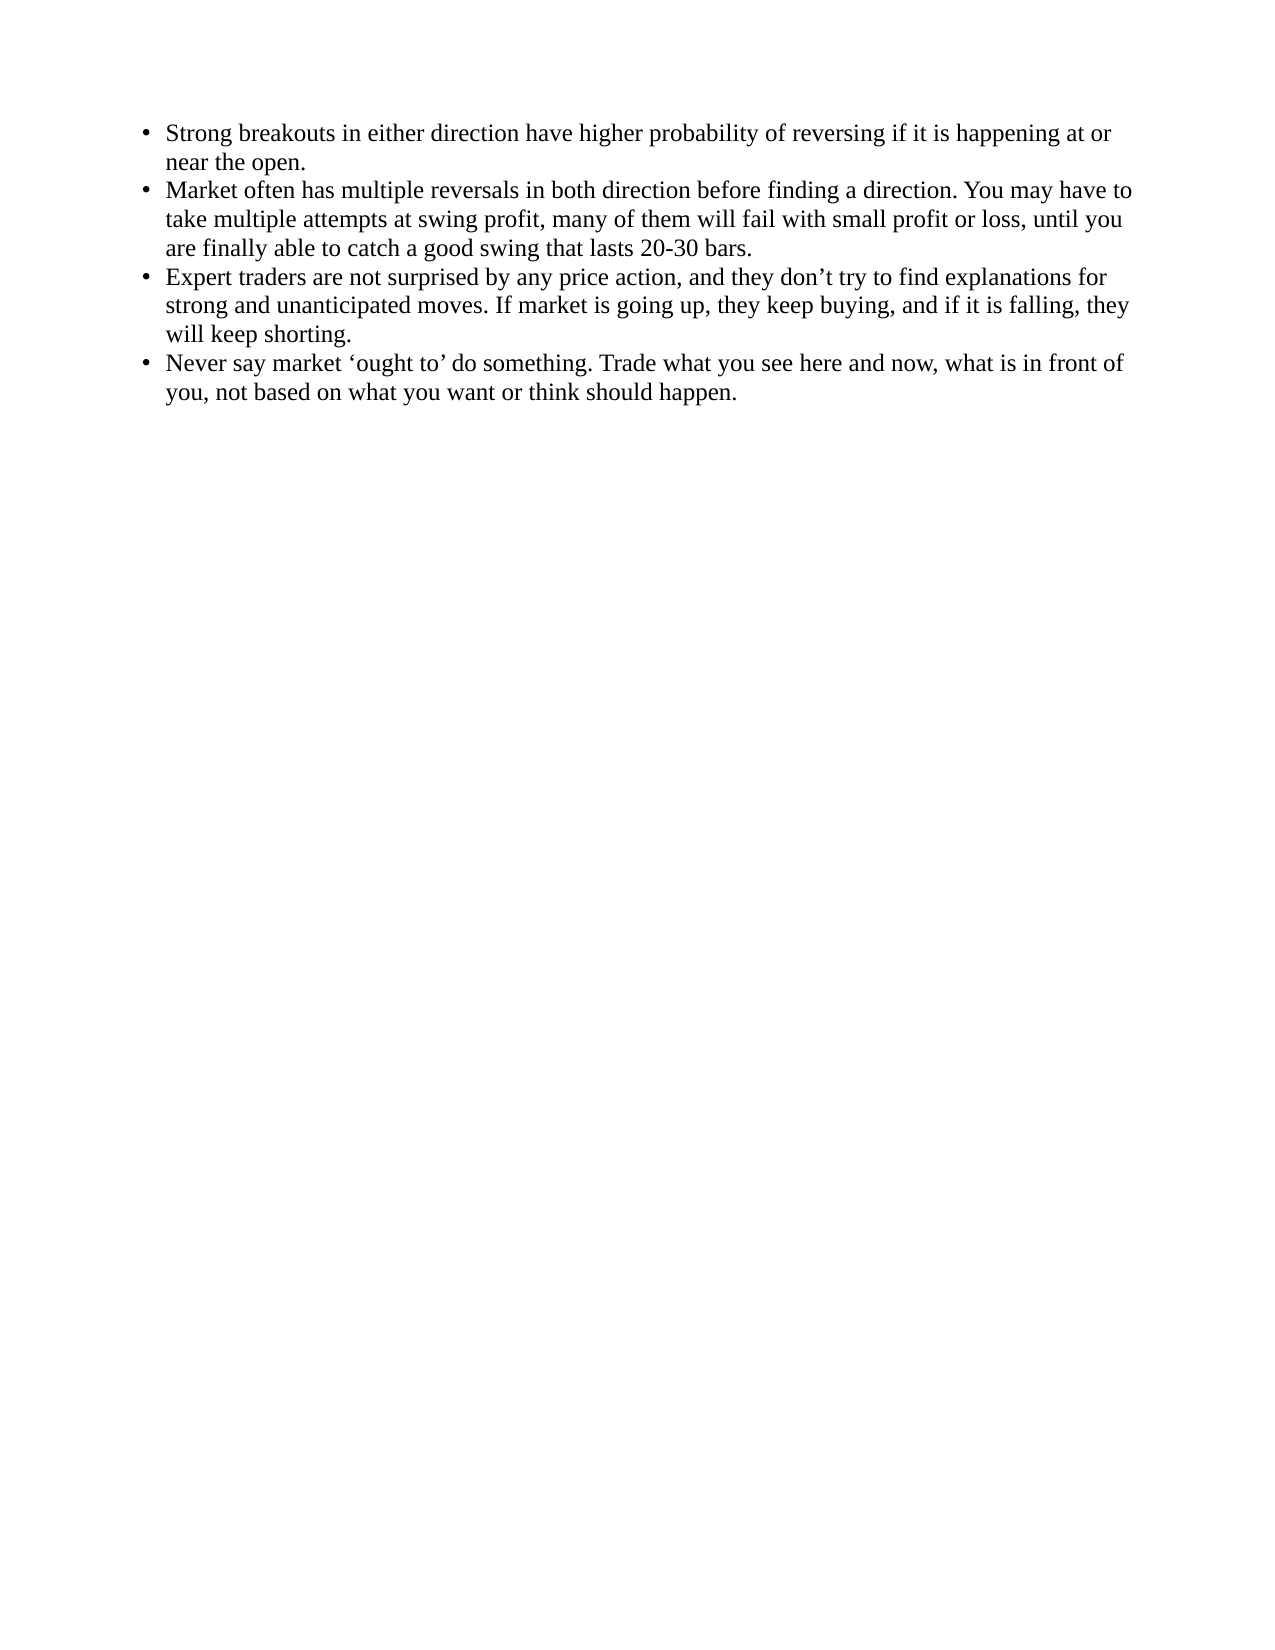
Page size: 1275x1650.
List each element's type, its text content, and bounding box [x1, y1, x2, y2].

list Never say market ‘ought to’ do something. Trade what you see here and now, what is in front of you, not based on what you want or think should happen. [142, 348, 1157, 406]
list Market often has multiple reversals in both direction before finding a direction. You may have to take multiple attempts at swing profit, many of them will fail with small profit or loss, until you are finally able to catch a good swing that lasts 20-30 bars. [142, 176, 1157, 262]
list Expert traders are not surprised by any price action, and they don’t try to find explanations for strong and unanticipated moves. If market is going up, they keep buying, and if it is falling, they will keep shorting. [142, 262, 1157, 348]
list Strong breakouts in either direction have higher probability of reversing if it is happening at or near the open. [142, 118, 1157, 176]
